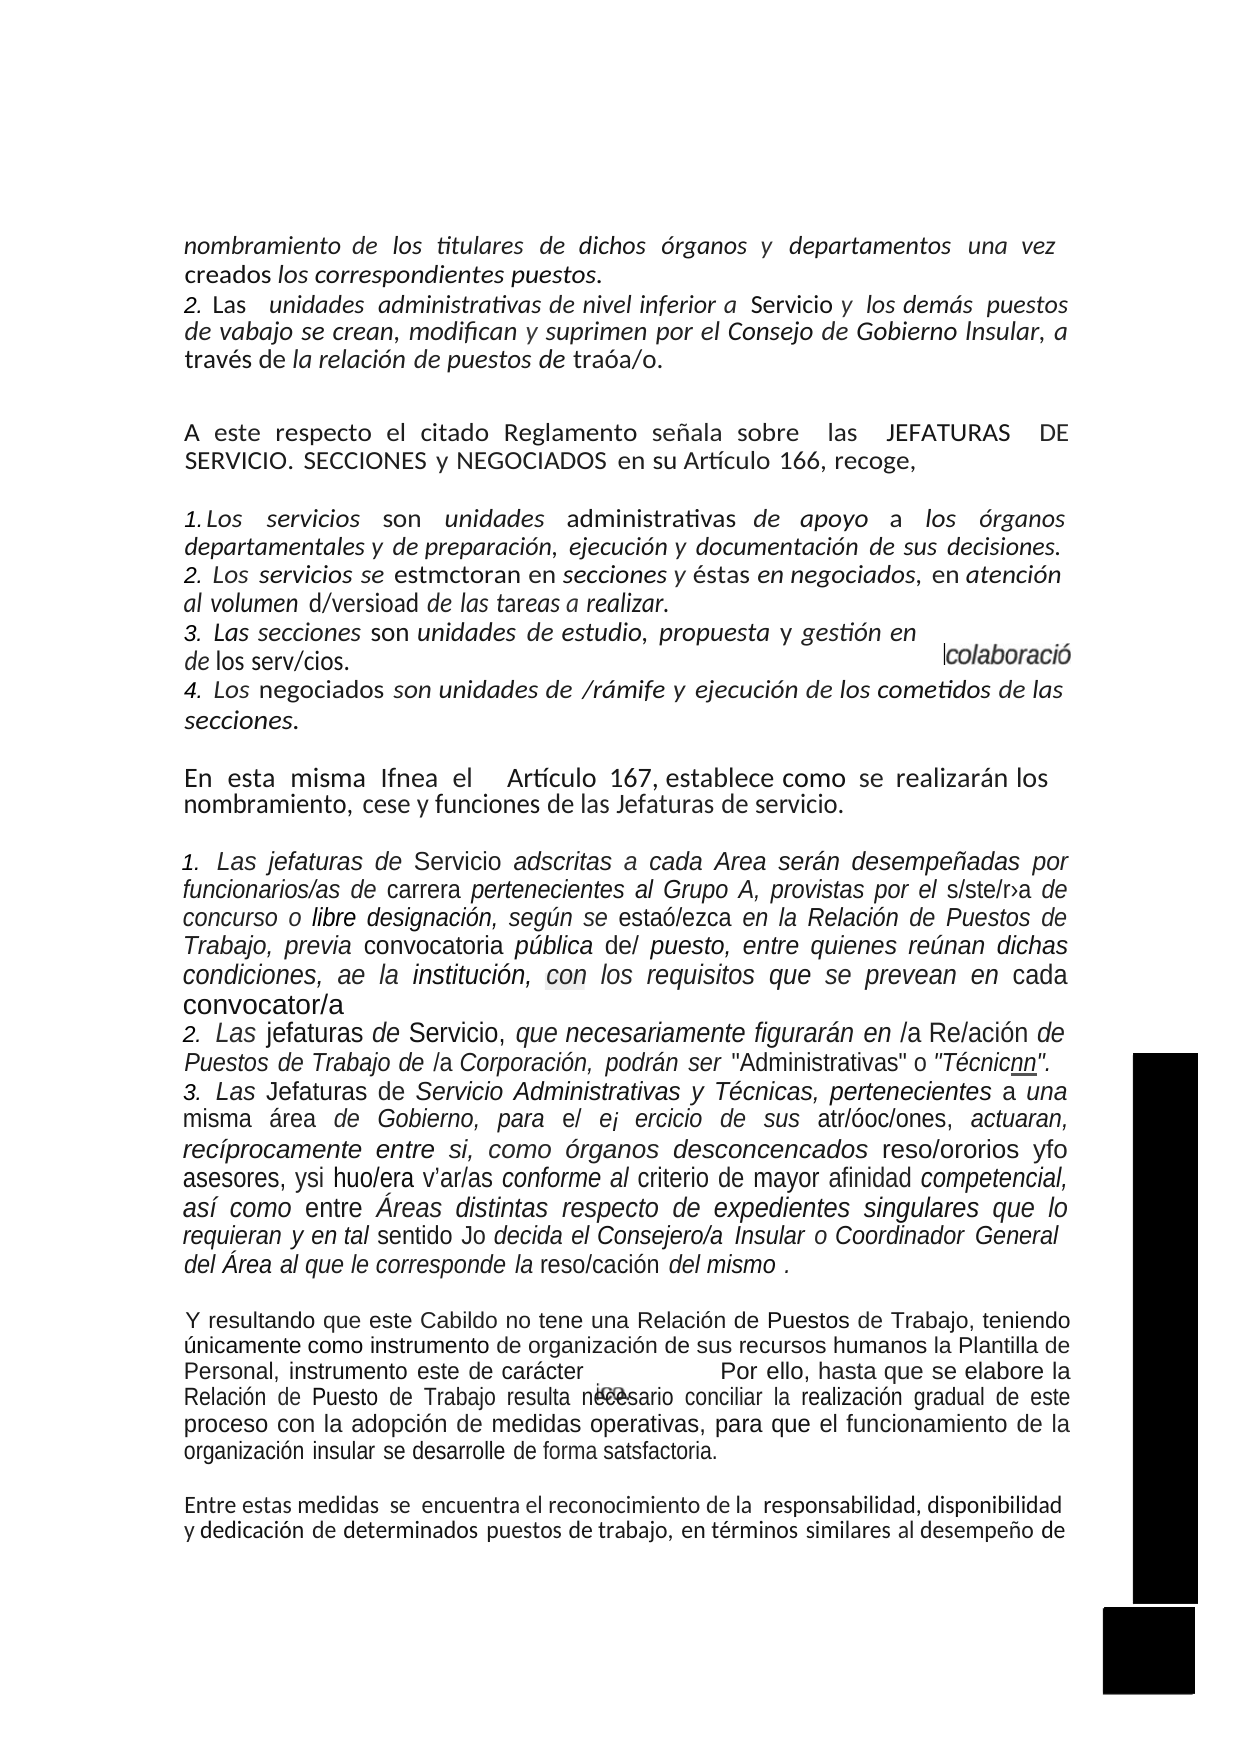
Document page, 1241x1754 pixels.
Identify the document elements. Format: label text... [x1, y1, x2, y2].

text creados los correspondientes puestos. [184, 260, 1217, 289]
subtitle de los serv/cios. [184, 647, 1217, 676]
text al volumen d/versioad de las tareas a realizar. [183, 589, 1217, 618]
list Las jefaturas de Servicio, que necesariamente figurarán en /a Re/ación de [183, 1020, 1217, 1048]
text secciones. [184, 704, 1217, 736]
picture [1102, 1607, 1195, 1695]
picture [1132, 1279, 1198, 1605]
list Las unidades administrativas de nivel inferior a Servicio y los demás puestos de vabajo se crean, modifican y suprimen por el Consejo de Gobierno lnsular, a través de la relación de puestos de traóa/o. [184, 291, 1069, 376]
list Las secciones son unidades de estudio, propuesta y gestión en [184, 618, 1217, 647]
list Los servicios se estmctoran en secciones y éstas en negociados, en atención [184, 562, 1217, 589]
list Las jefaturas de Servicio adscritas a cada Area serán desempeñadas por funcionarios/as de carrera pertenecientes al Grupo A, provistas por el s/ste/r›a de concurso o libre designación, según se estaó/ezca en la Relación de Puestos de Trabajo, previa convocatoria pública de/ puesto, entre quienes reúnan dichas condiciones, ae la institución, con los requisitos que se prevean en cada convocator/a [181, 849, 1068, 1020]
subtitle En esta misma Ifnea el Artículo 167, establece como se realizarán los nombramiento, cese y funciones de las Jefaturas de servicio. [183, 765, 1068, 821]
text nombramiento de los titulares de dichos órganos y departamentos una vez [183, 230, 1217, 260]
text del Área al que le corresponde la reso/cación del mismo . [184, 1250, 1217, 1279]
list Los negociados son unidades de /rámife y ejecución de los cometidos de las [184, 676, 1217, 704]
text Entre estas medidas se encuentra el reconocimiento de la responsabilidad, disponibilidad y dedicación de determinados puestos de trabajo, en términos similares al desempeño de [184, 1492, 1068, 1545]
list Los servicios son unidades administrativas de apoyo a los órganos departamentales y de preparación, ejecución y documentación de sus decisiones. [184, 504, 1067, 562]
picture [943, 643, 1071, 665]
text Puestos de Trabajo de /a Corporación, podrán ser "Administrativas" o "Técnicnn". [184, 1048, 1217, 1077]
picture [1132, 1077, 1198, 1250]
text Y resultando que este Cabildo no tene una Relación de Puestos de Trabajo, teniendo únicamente como instrumento de organización de sus recursos humanos la Plantilla de Personal, instrumento este de carácter Por ello, hasta que se elabore la Relación de Puesto de Trabajo resulta necesario conciliar la realización gradual de este proceso con la adopción de medidas operativas, para que el funcionamiento de la organización insular se desarrolle de forma satsfactoria. [184, 1309, 1071, 1464]
text A este respecto el citado Reglamento señala sobre las JEFATURAS DE SERVICIO. SECCIONES y NEGOCIADOS en su Artículo 166, recoge, [184, 418, 1069, 476]
list Las Jefaturas de Servicio Administrativas y Técnicas, pertenecientes a una misma área de Gobierno, para e/ ei ercicio de sus atr/óoc/ones, actuaran, recíprocamente entre si, como órganos desconcencados reso/ororios yfo asesores, ysi huo/era v’ar/as conforme al criterio de mayor afinidad competencial, así como entre Áreas distintas respecto de expedientes singulares que lo requieran y en tal sentido Jo decida el Consejero/a Insular o Coordinador General [183, 1079, 1068, 1250]
